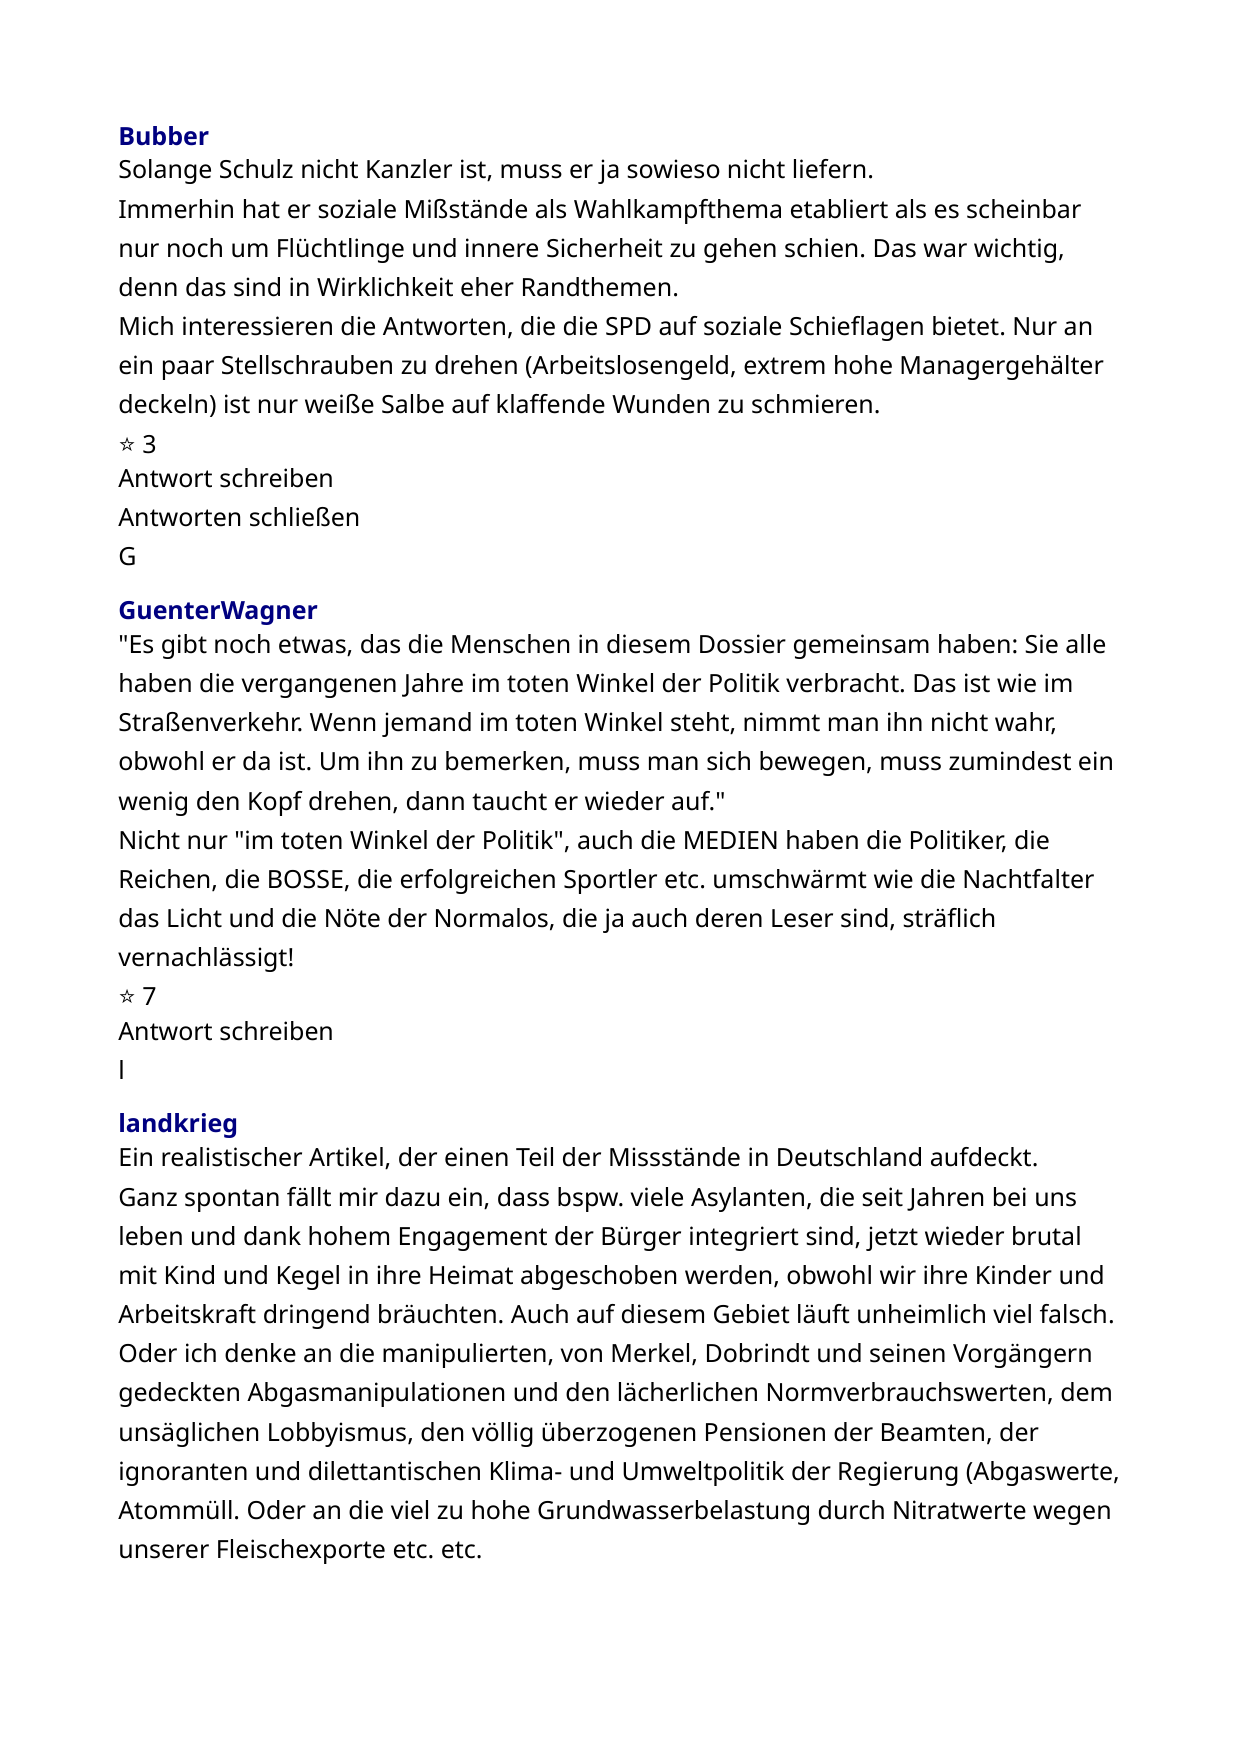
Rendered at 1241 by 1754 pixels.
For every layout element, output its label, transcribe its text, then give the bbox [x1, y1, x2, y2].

subtitle GuenterWagner [118, 592, 1122, 627]
text ⭐️ 7 [118, 979, 1122, 1013]
subtitle Bubber [118, 118, 1122, 152]
text Ein realistischer Artikel, der einen Teil der Missstände in Deutschland aufdeckt. [118, 1140, 1122, 1174]
text Solange Schulz nicht Kanzler ist, muss er ja sowieso nicht liefern. Immerhin hat er soziale Mißstände als Wahlkampfthema etabliert als es scheinbar nur noch um Flüchtlinge und innere Sicherheit zu gehen schien. Das war wichtig, denn das sind in Wirklichkeit eher Randthemen. Mich interessieren die Antworten, die die SPD auf soziale Schieflagen bietet. Nur an ein paar Stellschrauben zu drehen (Arbeitslosengeld, extrem hohe Managergehälter deckeln) ist nur weiße Salbe auf klaffende Wunden zu schmieren. [118, 152, 1122, 421]
text G [118, 539, 1122, 573]
text Oder ich denke an die manipulierten, von Merkel, Dobrindt und seinen Vorgängern gedeckten Abgasmanipulationen und den lächerlichen Normverbrauchswerten, dem unsäglichen Lobbyismus, den völlig überzogenen Pensionen der Beamten, der ignoranten und dilettantischen Klima- und Umweltpolitik der Regierung (Abgaswerte, Atommüll. Oder an die viel zu hohe Grundwasserbelastung durch Nitratwerte wegen unserer Fleischexporte etc. etc. [118, 1336, 1122, 1566]
text l [118, 1052, 1122, 1086]
subtitle landkrieg [118, 1106, 1122, 1140]
text Antwort schreiben [118, 1013, 1122, 1047]
text ⭐️ 3 [118, 426, 1122, 460]
text Antwort schreiben [118, 460, 1122, 494]
text Antworten schließen [118, 499, 1122, 534]
text "Es gibt noch etwas, das die Menschen in diesem Dossier gemeinsam haben: Sie alle haben die vergangenen Jahre im toten Winkel der Politik verbracht. Das ist wie im Straßenverkehr. Wenn jemand im toten Winkel steht, nimmt man ihn nicht wahr, obwohl er da ist. Um ihn zu bemerken, muss man sich bewegen, muss zumindest ein wenig den Kopf drehen, dann taucht er wieder auf." Nicht nur "im toten Winkel der Politik", auch die MEDIEN haben die Politiker, die Reichen, die BOSSE, die erfolgreichen Sportler etc. umschwärmt wie die Nachtfalter das Licht und die Nöte der Normalos, die ja auch deren Leser sind, sträflich vernachlässigt! [118, 627, 1122, 974]
text Ganz spontan fällt mir dazu ein, dass bspw. viele Asylanten, die seit Jahren bei uns leben und dank hohem Engagement der Bürger integriert sind, jetzt wieder brutal mit Kind und Kegel in ihre Heimat abgeschoben werden, obwohl wir ihre Kinder und Arbeitskraft dringend bräuchten. Auch auf diesem Gebiet läuft unheimlich viel falsch. [118, 1179, 1122, 1331]
